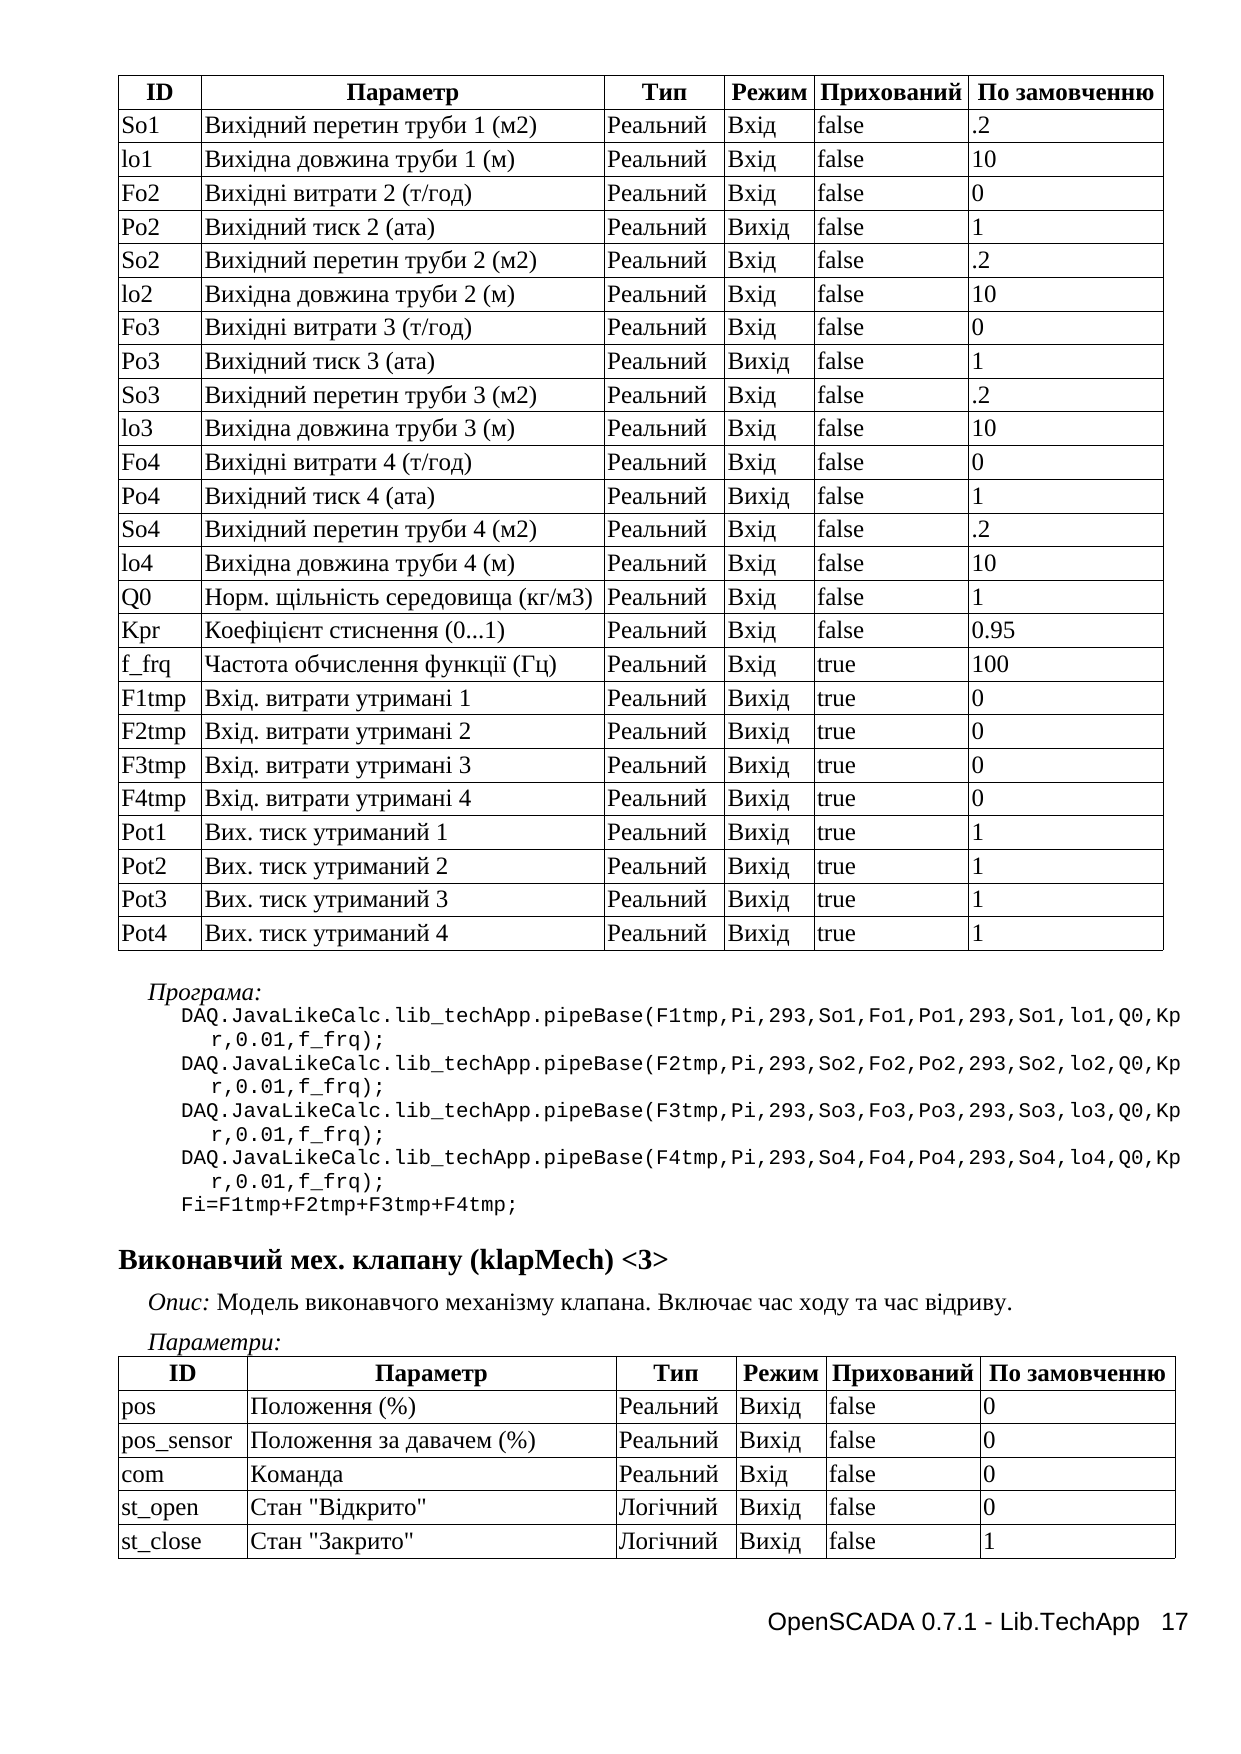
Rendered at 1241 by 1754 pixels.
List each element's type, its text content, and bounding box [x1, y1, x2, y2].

table_cell Pot3 [119, 884, 201, 916]
table_cell Вихідна довжина труби 3 (м) [202, 412, 604, 445]
table_cell Вихід [725, 715, 814, 748]
table_cell 0 [981, 1458, 1175, 1490]
table_cell Реальний [605, 345, 724, 378]
table_cell 0 [981, 1491, 1175, 1524]
table_cell Вхід. витрати утримані 4 [202, 783, 604, 815]
table_cell false [827, 1525, 980, 1558]
table_cell Вихід [725, 682, 814, 714]
table_cell Pot4 [119, 917, 201, 950]
table_cell false [815, 412, 968, 445]
table_cell Реальний [605, 917, 724, 950]
table_cell false [815, 614, 968, 647]
table_cell true [815, 682, 968, 714]
table_cell Вихідний тиск 2 (ата) [202, 211, 604, 243]
text Fi=F1tmp+F2tmp+F3tmp+F4tmp; [181, 1194, 1188, 1218]
table_cell pos_sensor [119, 1424, 247, 1457]
table_cell false [815, 514, 968, 546]
table_cell true [815, 783, 968, 815]
table_cell Вихідний перетин труби 1 (м2) [202, 110, 604, 142]
table_cell .2 [969, 110, 1163, 142]
table_cell Реальний [617, 1424, 736, 1457]
table_cell Реальний [605, 850, 724, 882]
table_cell true [815, 648, 968, 681]
table_cell Kpr [119, 614, 201, 647]
table_cell false [815, 581, 968, 613]
table_cell Вихідний тиск 4 (ата) [202, 480, 604, 512]
table_cell Вихідний перетин труби 4 (м2) [202, 514, 604, 546]
table_cell Вхід. витрати утримані 2 [202, 715, 604, 748]
table_cell Вих. тиск утриманий 2 [202, 850, 604, 882]
table_cell false [815, 177, 968, 209]
table_cell Реальний [605, 682, 724, 714]
table_cell Вихідна довжина труби 1 (м) [202, 143, 604, 176]
table_cell Вихідний перетин труби 2 (м2) [202, 244, 604, 277]
text DAQ.JavaLikeCalc.lib_techApp.pipeBase(F3tmp,Pi,293,So3,Fo3,Po3,293,So3,lo3,Q0,Kpr,0.01,f_frq); [181, 1100, 1188, 1147]
table_cell F4tmp [119, 783, 201, 815]
table_cell true [815, 816, 968, 849]
table_cell lo3 [119, 412, 201, 445]
table_cell Вхід [737, 1458, 826, 1490]
table_cell Вхід [725, 514, 814, 546]
table_cell pos [119, 1391, 247, 1423]
table_cell Коефіцієнт стиснення (0...1) [202, 614, 604, 647]
table_cell Вихід [737, 1391, 826, 1423]
table_cell Вих. тиск утриманий 1 [202, 816, 604, 849]
table_cell Вихід [725, 816, 814, 849]
table_cell false [815, 110, 968, 142]
table_cell lo2 [119, 278, 201, 311]
table_cell Стан "Відкрито" [248, 1491, 616, 1524]
table_cell Реальний [605, 480, 724, 512]
table_cell Вхід [725, 446, 814, 479]
table_cell 10 [969, 143, 1163, 176]
table_cell Вихідні витрати 4 (т/год) [202, 446, 604, 479]
table_header По замовченню [969, 76, 1163, 109]
table_cell Вихід [737, 1424, 826, 1457]
list Програма: [118, 978, 1188, 1005]
table_cell Fo4 [119, 446, 201, 479]
table_cell Вихід [725, 850, 814, 882]
table_cell 0 [969, 682, 1163, 714]
table_cell 10 [969, 547, 1163, 580]
table_cell 0 [969, 749, 1163, 782]
table_cell com [119, 1458, 247, 1490]
table_cell 1 [969, 480, 1163, 512]
table_cell Вихідний тиск 3 (ата) [202, 345, 604, 378]
table_cell false [815, 211, 968, 243]
table_cell .2 [969, 244, 1163, 277]
text Опис: Модель виконавчого механізму клапана. Включає час ходу та час відриву. [118, 1288, 1188, 1316]
table_cell true [815, 850, 968, 882]
table_header Прихований [827, 1357, 980, 1389]
table_cell Вихідні витрати 2 (т/год) [202, 177, 604, 209]
table_cell Вхід [725, 379, 814, 411]
table_header ID [119, 76, 201, 109]
table_cell Вихідна довжина труби 2 (м) [202, 278, 604, 311]
table_cell 1 [969, 581, 1163, 613]
table_cell false [815, 446, 968, 479]
table_cell Вхід [725, 278, 814, 311]
table_header Параметр [248, 1357, 616, 1389]
table_cell Реальний [617, 1458, 736, 1490]
table_cell Вхід [725, 312, 814, 344]
table_cell Реальний [605, 278, 724, 311]
table_cell Вхід [725, 581, 814, 613]
table_cell false [827, 1458, 980, 1490]
list Параметри: [118, 1328, 1188, 1356]
table_cell Вихід [725, 917, 814, 950]
table_cell Положення (%) [248, 1391, 616, 1423]
table_cell Реальний [605, 177, 724, 209]
table_cell Fo2 [119, 177, 201, 209]
table_cell false [815, 480, 968, 512]
table_cell 0 [969, 446, 1163, 479]
table_cell lo1 [119, 143, 201, 176]
table_cell Вхід. витрати утримані 1 [202, 682, 604, 714]
table_cell Реальний [605, 614, 724, 647]
table_cell 0.95 [969, 614, 1163, 647]
table_cell Вхід [725, 244, 814, 277]
table_cell st_open [119, 1491, 247, 1524]
table_cell So2 [119, 244, 201, 277]
table_cell false [827, 1424, 980, 1457]
table_cell Реальний [605, 110, 724, 142]
table_cell Логічний [617, 1491, 736, 1524]
table_cell true [815, 884, 968, 916]
table_cell Вхід. витрати утримані 3 [202, 749, 604, 782]
table_cell Fo3 [119, 312, 201, 344]
table_cell 1 [969, 884, 1163, 916]
table_cell Q0 [119, 581, 201, 613]
table_cell Реальний [605, 816, 724, 849]
table_cell Po4 [119, 480, 201, 512]
table_cell 0 [969, 715, 1163, 748]
table_cell false [815, 547, 968, 580]
table_cell true [815, 715, 968, 748]
table_cell Вих. тиск утриманий 3 [202, 884, 604, 916]
table_cell 10 [969, 412, 1163, 445]
table_cell Вхід [725, 412, 814, 445]
table_cell F1tmp [119, 682, 201, 714]
table_cell Вихід [725, 345, 814, 378]
subtitle Виконавчий мех. клапану (klapMech) <3> [118, 1243, 1188, 1275]
table_cell 1 [969, 345, 1163, 378]
table_cell 0 [981, 1424, 1175, 1457]
table_cell Стан "Закрито" [248, 1525, 616, 1558]
table_cell Команда [248, 1458, 616, 1490]
table_cell Реальний [605, 783, 724, 815]
table_cell Логічний [617, 1525, 736, 1558]
table_cell 1 [969, 850, 1163, 882]
table_cell Реальний [605, 581, 724, 613]
table_cell 0 [969, 177, 1163, 209]
table_cell Вихід [737, 1491, 826, 1524]
table_cell 0 [969, 783, 1163, 815]
table_header ID [119, 1357, 247, 1389]
table_cell f_frq [119, 648, 201, 681]
table_cell Вхід [725, 143, 814, 176]
table_cell Вихід [725, 749, 814, 782]
table_header Режим [725, 76, 814, 109]
table_header Параметр [202, 76, 604, 109]
table_cell So3 [119, 379, 201, 411]
table_cell Реальний [605, 379, 724, 411]
table_cell 1 [969, 211, 1163, 243]
table_cell Реальний [605, 244, 724, 277]
table_cell Вхід [725, 177, 814, 209]
table_cell false [827, 1491, 980, 1524]
table_cell Вхід [725, 110, 814, 142]
table_cell 1 [969, 917, 1163, 950]
table_cell Положення за давачем (%) [248, 1424, 616, 1457]
table_cell Вихідні витрати 3 (т/год) [202, 312, 604, 344]
table_cell 1 [981, 1525, 1175, 1558]
text DAQ.JavaLikeCalc.lib_techApp.pipeBase(F2tmp,Pi,293,So2,Fo2,Po2,293,So2,lo2,Q0,Kpr,0.01,f_frq); [181, 1053, 1188, 1100]
table_cell .2 [969, 514, 1163, 546]
text DAQ.JavaLikeCalc.lib_techApp.pipeBase(F1tmp,Pi,293,So1,Fo1,Po1,293,So1,lo1,Q0,Kpr,0.01,f_frq); [181, 1005, 1188, 1053]
table_cell Вихід [737, 1525, 826, 1558]
table_header Режим [737, 1357, 826, 1389]
table_cell Вихід [725, 884, 814, 916]
table_cell Реальний [605, 446, 724, 479]
table_cell 0 [981, 1391, 1175, 1423]
table_cell Реальний [605, 514, 724, 546]
table_header По замовченню [981, 1357, 1175, 1389]
table_cell So1 [119, 110, 201, 142]
table_cell Реальний [605, 715, 724, 748]
table_cell Po3 [119, 345, 201, 378]
table_cell Реальний [605, 884, 724, 916]
table_header Тип [617, 1357, 736, 1389]
table_cell Вхід [725, 614, 814, 647]
table_cell false [827, 1391, 980, 1423]
text DAQ.JavaLikeCalc.lib_techApp.pipeBase(F4tmp,Pi,293,So4,Fo4,Po4,293,So4,lo4,Q0,Kpr,0.01,f_frq); [181, 1147, 1188, 1194]
table_cell Pot1 [119, 816, 201, 849]
table_cell So4 [119, 514, 201, 546]
table_cell false [815, 278, 968, 311]
table_cell Po2 [119, 211, 201, 243]
table_cell 0 [969, 312, 1163, 344]
table_cell false [815, 244, 968, 277]
table_cell Реальний [605, 648, 724, 681]
table_cell Реальний [605, 749, 724, 782]
table_header Прихований [815, 76, 968, 109]
table_cell st_close [119, 1525, 247, 1558]
table_cell Реальний [605, 547, 724, 580]
table_cell 100 [969, 648, 1163, 681]
table_cell Вих. тиск утриманий 4 [202, 917, 604, 950]
table_cell true [815, 917, 968, 950]
table_cell false [815, 379, 968, 411]
table_cell Реальний [605, 211, 724, 243]
table_cell false [815, 345, 968, 378]
table_cell F2tmp [119, 715, 201, 748]
table_cell .2 [969, 379, 1163, 411]
table_cell true [815, 749, 968, 782]
table_cell lo4 [119, 547, 201, 580]
table_cell Вхід [725, 648, 814, 681]
table_cell Pot2 [119, 850, 201, 882]
table_cell Вихід [725, 480, 814, 512]
table_cell Реальний [605, 412, 724, 445]
table_cell false [815, 143, 968, 176]
table_cell false [815, 312, 968, 344]
table_cell Вихідний перетин труби 3 (м2) [202, 379, 604, 411]
table_cell 10 [969, 278, 1163, 311]
table_cell 1 [969, 816, 1163, 849]
table_cell Частота обчислення функції (Гц) [202, 648, 604, 681]
table_cell Реальний [617, 1391, 736, 1423]
table_cell Норм. щільність середовища (кг/м3) [202, 581, 604, 613]
table_cell Реальний [605, 143, 724, 176]
table_cell Вихід [725, 783, 814, 815]
table_cell F3tmp [119, 749, 201, 782]
table_cell Вихід [725, 211, 814, 243]
table_cell Вхід [725, 547, 814, 580]
table_header Тип [605, 76, 724, 109]
table_cell Вихідна довжина труби 4 (м) [202, 547, 604, 580]
table_cell Реальний [605, 312, 724, 344]
